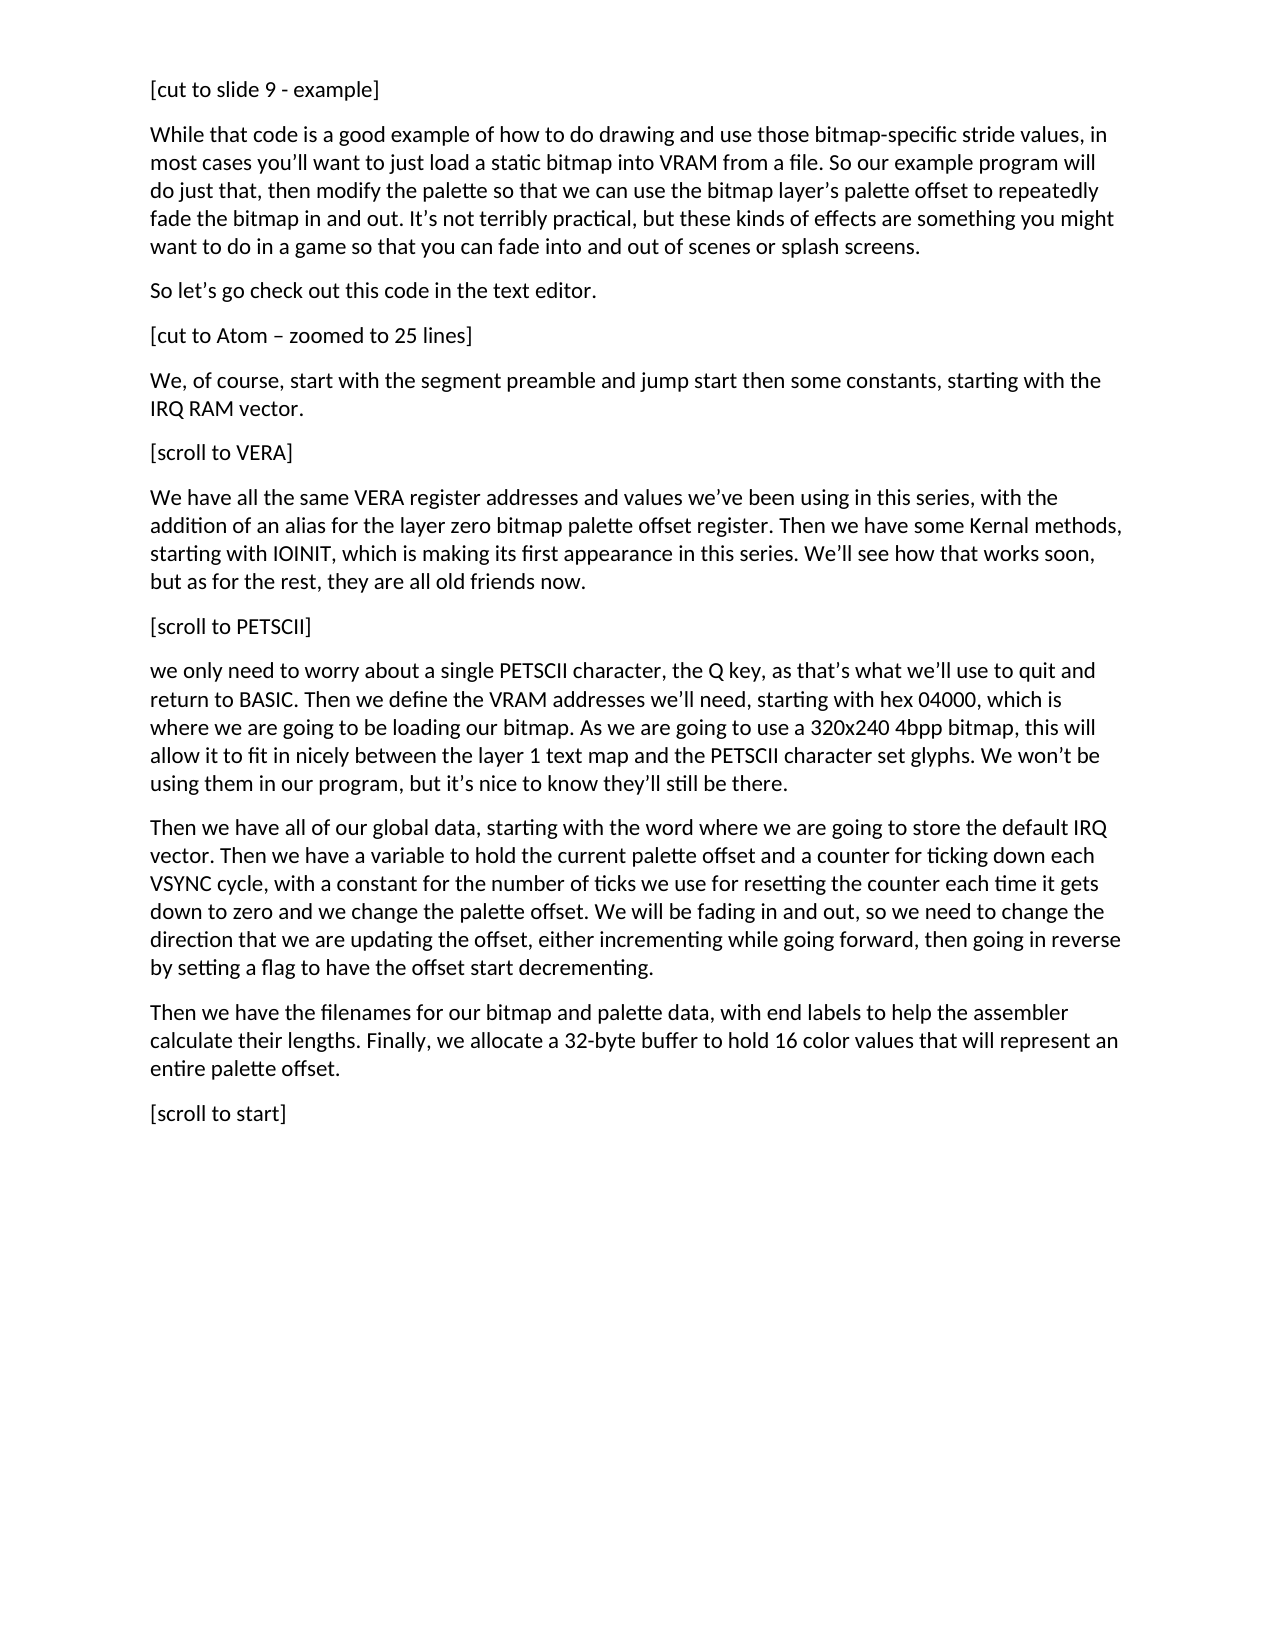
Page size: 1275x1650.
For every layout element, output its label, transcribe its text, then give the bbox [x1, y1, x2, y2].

text [scroll to PETSCII] [150, 612, 1125, 640]
text [cut to Atom – zoomed to 25 lines] [150, 321, 1125, 349]
text We, of course, start with the segment preamble and jump start then some constants, starting with the IRQ RAM vector. [150, 366, 1125, 422]
text we only need to worry about a single PETSCII character, the Q key, as that’s what we’ll use to quit and return to BASIC. Then we define the VRAM addresses we’ll need, starting with hex 04000, which is where we are going to be loading our bitmap. As we are going to use a 320x240 4bpp bitmap, this will allow it to fit in nicely between the layer 1 text map and the PETSCII character set glyphs. We won’t be using them in our program, but it’s nice to know they’ll still be there. [150, 657, 1125, 797]
text [cut to slide 9 - example] [150, 75, 1125, 103]
text While that code is a good example of how to do drawing and use those bitmap-specific stride values, in most cases you’ll want to just load a static bitmap into VRAM from a file. So our example program will do just that, then modify the palette so that we can use the bitmap layer’s palette offset to repeatedly fade the bitmap in and out. It’s not terribly practical, but these kinds of effects are something you might want to do in a game so that you can fade into and out of scenes or splash screens. [150, 120, 1125, 260]
text Then we have all of our global data, starting with the word where we are going to store the default IRQ vector. Then we have a variable to hold the current palette offset and a counter for ticking down each VSYNC cycle, with a constant for the number of ticks we use for resetting the counter each time it gets down to zero and we change the palette offset. We will be fading in and out, so we need to change the direction that we are updating the offset, either incrementing while going forward, then going in reverse by setting a flag to have the offset start decrementing. [150, 813, 1125, 982]
text Then we have the filenames for our bitmap and palette data, with end labels to help the assembler calculate their lengths. Finally, we allocate a 32-byte buffer to hold 16 color values that will represent an entire palette offset. [150, 998, 1125, 1082]
text So let’s go check out this code in the text editor. [150, 276, 1125, 304]
text We have all the same VERA register addresses and values we’ve been using in this series, with the addition of an alias for the layer zero bitmap palette offset register. Then we have some Kernal methods, starting with IOINIT, which is making its first appearance in this series. We’ll see how that works soon, but as for the rest, they are all old friends now. [150, 483, 1125, 595]
text [scroll to VERA] [150, 438, 1125, 467]
text [scroll to start] [150, 1099, 1125, 1127]
